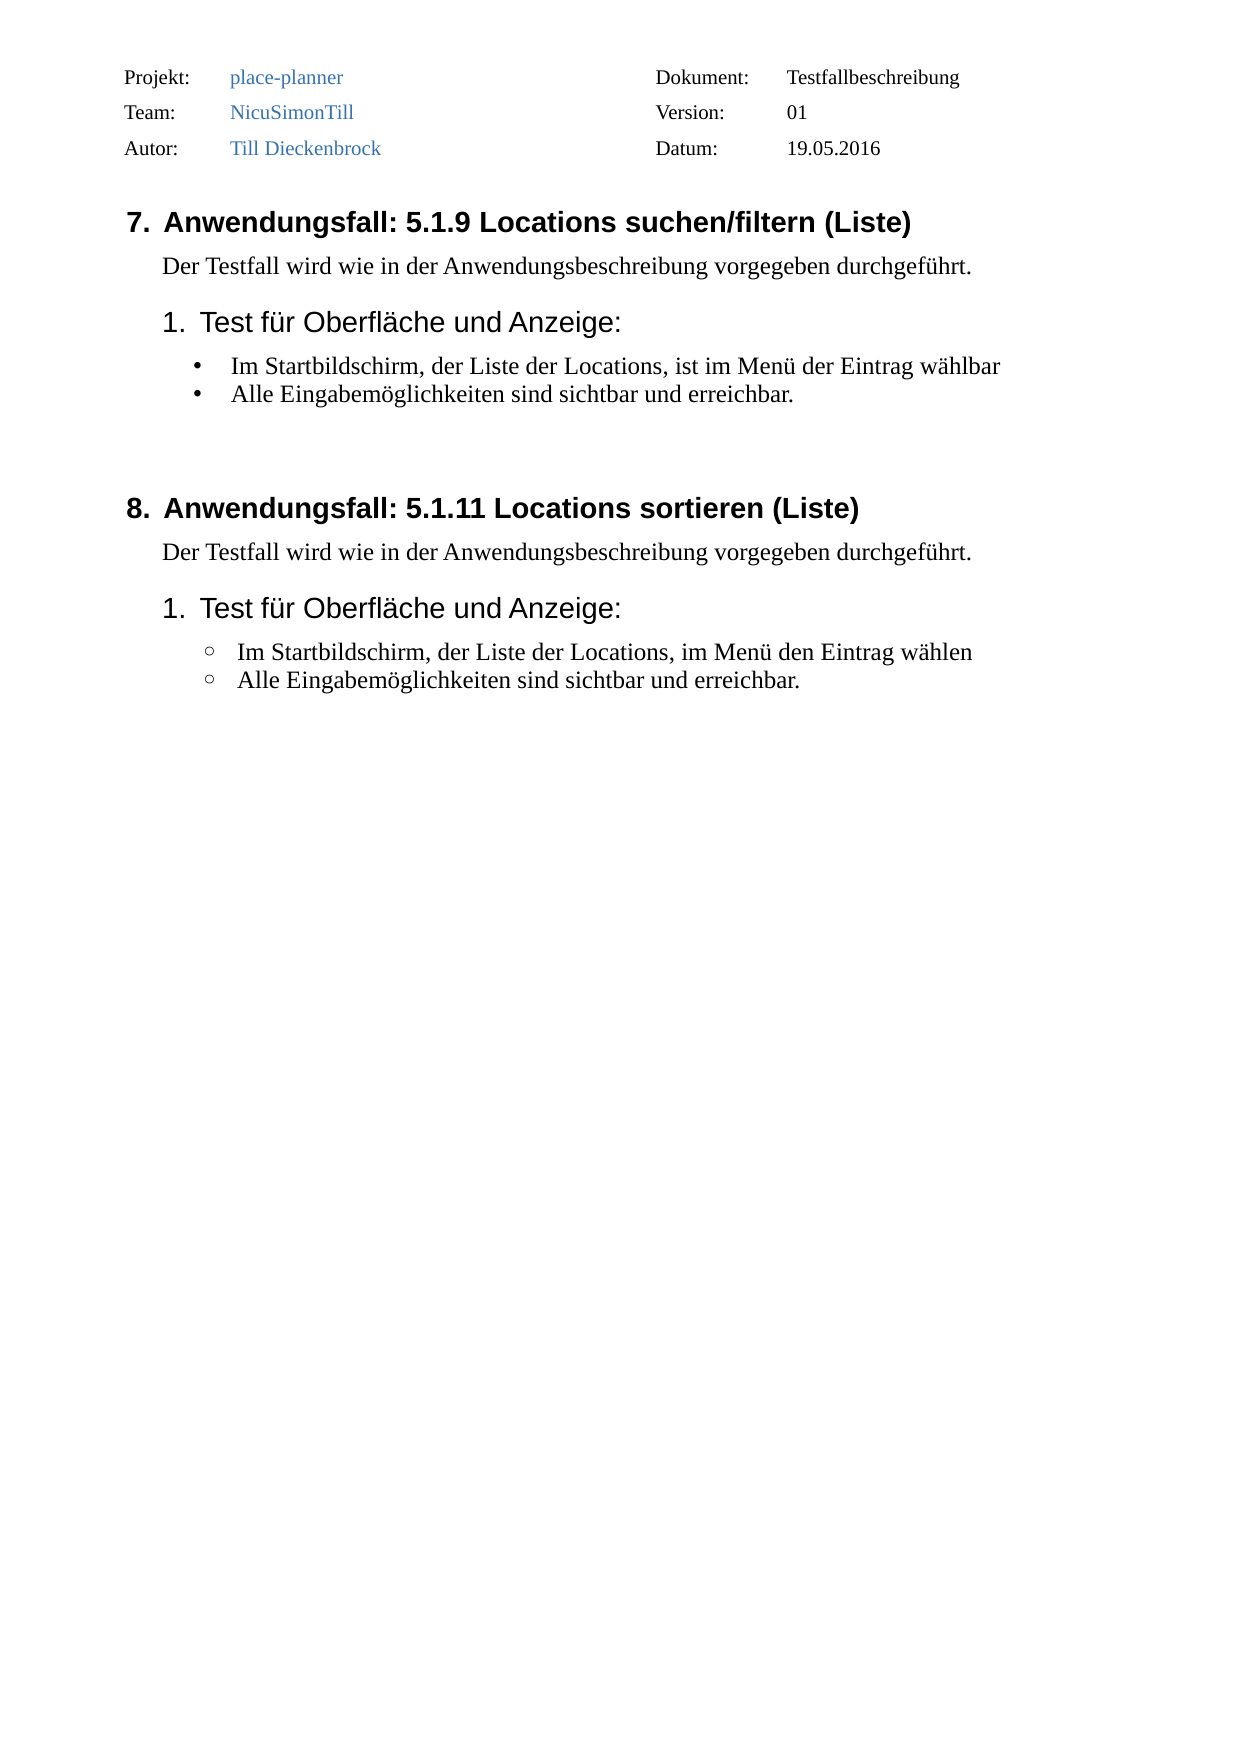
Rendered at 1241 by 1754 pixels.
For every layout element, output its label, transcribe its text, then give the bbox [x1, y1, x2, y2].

subtitle Test für Oberfläche und Anzeige: [162, 591, 1181, 624]
list Alle Eingabemöglichkeiten sind sichtbar und erreichbar. [199, 665, 1181, 694]
text Der Testfall wird wie in der Anwendungsbeschreibung vorgegeben durchgeführt. [162, 251, 1181, 280]
list Im Startbildschirm, der Liste der Locations, ist im Menü der Eintrag wählbar [193, 351, 1181, 379]
subtitle Anwendungsfall: 5.1.11 Locations sortieren (Liste) [118, 491, 1181, 524]
list Im Startbildschirm, der Liste der Locations, im Menü den Eintrag wählen [199, 637, 1181, 665]
text Der Testfall wird wie in der Anwendungsbeschreibung vorgegeben durchgeführt. [162, 537, 1181, 566]
subtitle Test für Oberfläche und Anzeige: [162, 305, 1181, 338]
list Alle Eingabemöglichkeiten sind sichtbar und erreichbar. [193, 379, 1181, 408]
subtitle Anwendungsfall: 5.1.9 Locations suchen/filtern (Liste) [118, 205, 1181, 238]
